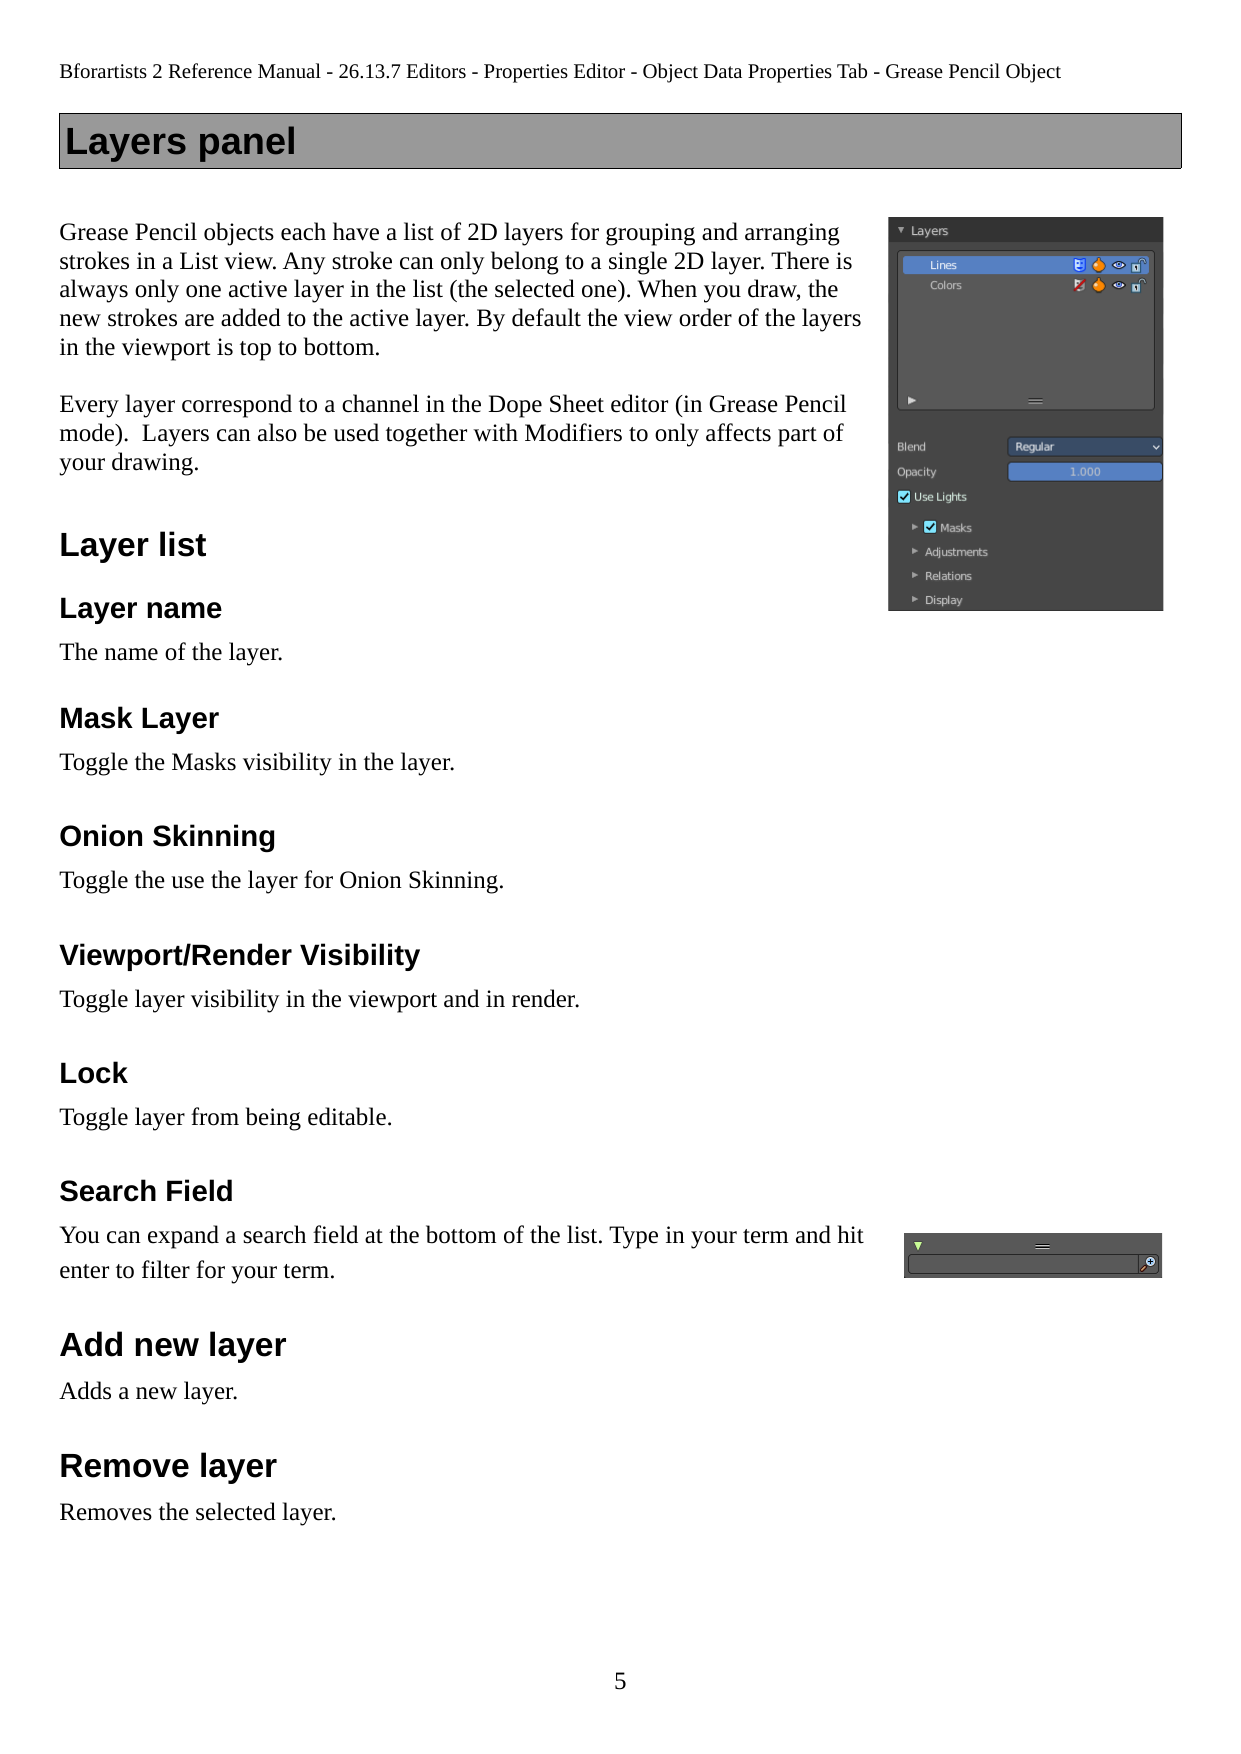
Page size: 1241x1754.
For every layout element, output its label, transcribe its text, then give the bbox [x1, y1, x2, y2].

subtitle Remove layer [59, 1446, 1181, 1484]
text Every layer correspond to a channel in the Dope Sheet editor (in Grease Pencil mode). Layers can also be used together with Modifiers to only affects part of your drawing. [59, 389, 888, 476]
table_header Layers panel [60, 114, 1181, 168]
text Toggle layer from being editable. [59, 1102, 1181, 1131]
subtitle Viewport/Render Visibility [59, 938, 1181, 971]
text Adds a new layer. [59, 1376, 1181, 1405]
subtitle Search Field [59, 1174, 1181, 1208]
subtitle Onion Skinning [59, 819, 1181, 853]
subtitle [1164, 525, 1181, 564]
text The name of the layer. [59, 637, 1181, 666]
subtitle Layer list [59, 525, 888, 564]
text Toggle the use the layer for Onion Skinning. [59, 866, 1181, 894]
text Removes the selected layer. [59, 1497, 1181, 1526]
subtitle Lock [59, 1056, 1181, 1090]
subtitle Add new layer [59, 1325, 1181, 1363]
text You can expand a search field at the bottom of the list. Type in your term and hit enter to filter for your term. [59, 1221, 1181, 1284]
text Toggle layer visibility in the viewport and in render. [59, 984, 1181, 1013]
text Toggle the Masks visibility in the layer. [59, 747, 1181, 776]
subtitle Mask Layer [59, 701, 1181, 735]
picture [888, 217, 1164, 611]
text Grease Pencil objects each have a list of 2D layers for grouping and arranging strokes in a List view. Any stroke can only belong to a single 2D layer. There is always only one active layer in the list (the selected one). When you draw, the new strokes are added to the active layer. By default the view order of the layers in the viewport is top to bottom. [59, 217, 888, 361]
picture [904, 1233, 1163, 1278]
subtitle Layer name [59, 591, 1181, 625]
